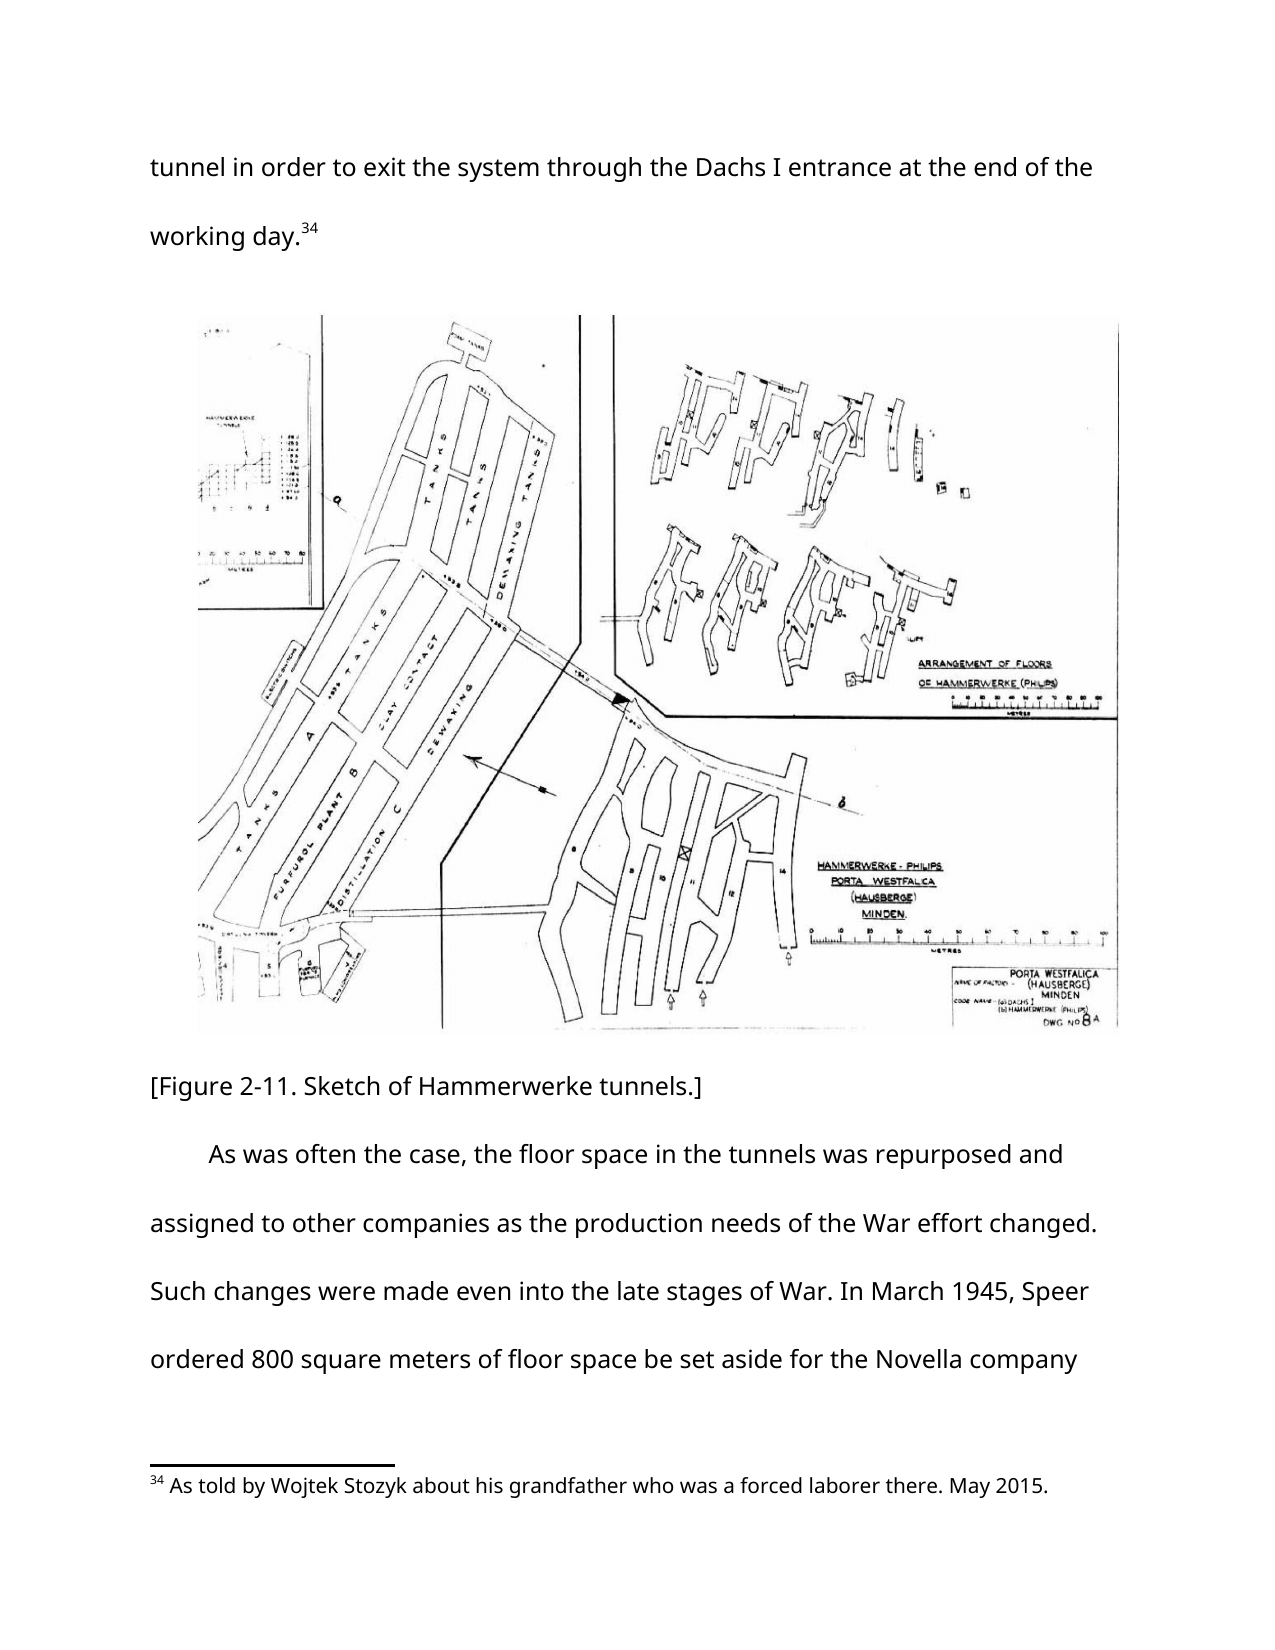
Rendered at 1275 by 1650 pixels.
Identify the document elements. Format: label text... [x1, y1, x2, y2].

picture [150, 286, 1125, 1035]
text As was often the case, the floor space in the tunnels was repurposed and assigned to other companies as the production needs of the War effort changed. Such changes were made even into the late stages of War. In March 1945, Speer ordered 800 square meters of floor space be set aside for the Novella company [150, 1137, 1125, 1376]
text As told by Wojtek Stozyk about his grandfather who was a forced laborer there. May 2015. [150, 1472, 1125, 1500]
text [Figure 2-11. Sketch of Hammerwerke tunnels.] [150, 1069, 1125, 1103]
text tunnel in order to exit the system through the Dachs I entrance at the end of the working day. [150, 150, 1125, 252]
